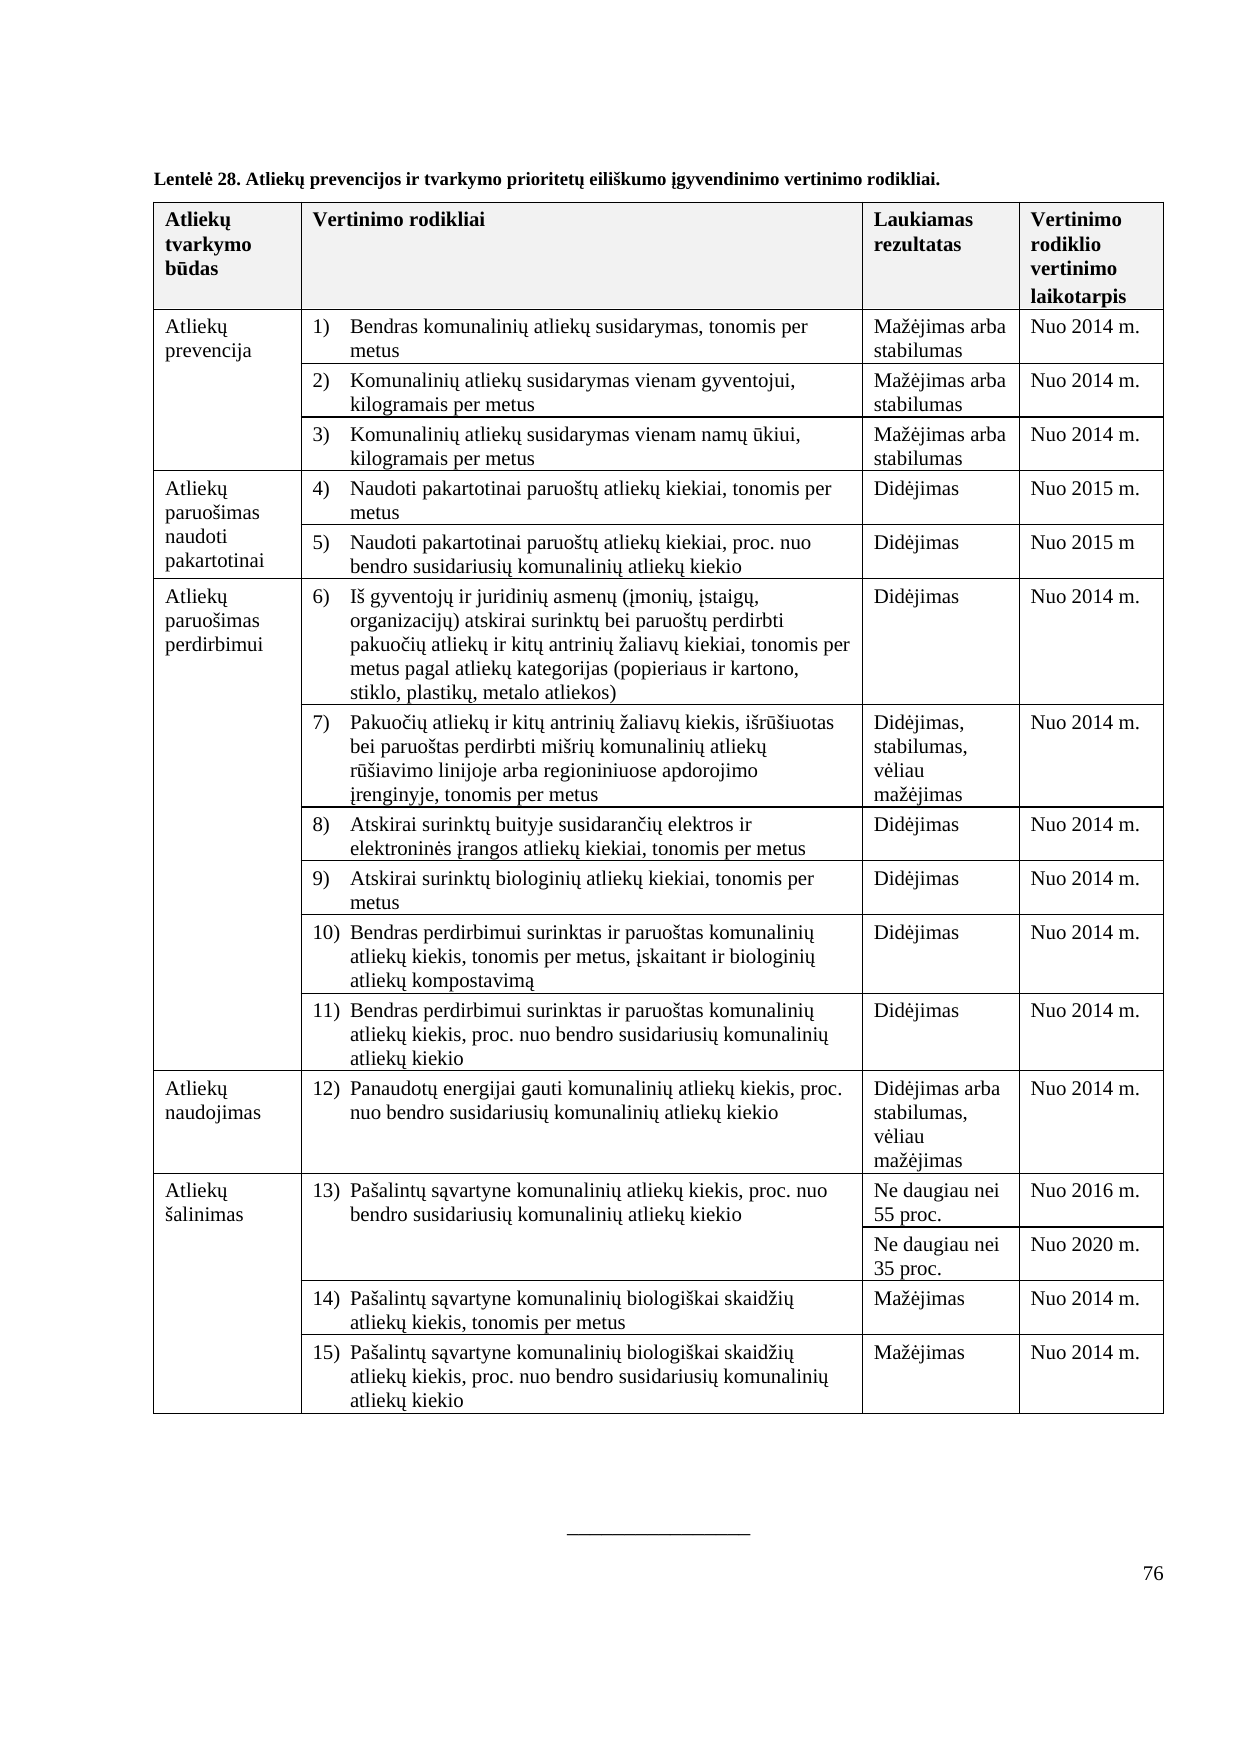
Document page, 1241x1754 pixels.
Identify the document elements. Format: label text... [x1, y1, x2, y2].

table_cell Nuo 2014 m. [1020, 808, 1163, 860]
table_cell Mažėjimas [863, 1281, 1019, 1334]
table_cell 1) Bendras komunalinių atliekų susidarymas, tonomis per metus [302, 310, 862, 362]
table_cell Nuo 2014 m. [1020, 1281, 1163, 1334]
table_cell Nuo 2014 m. [1020, 861, 1163, 914]
table_header Laukiamas rezultatas [863, 203, 1019, 308]
table_cell Nuo 2015 m. [1020, 471, 1163, 524]
table_cell Ne daugiau nei 35 proc. [863, 1228, 1019, 1280]
table_cell Nuo 2014 m. [1020, 705, 1163, 806]
table_cell Nuo 2014 m. [1020, 364, 1163, 416]
table_cell Nuo 2014 m. [1020, 994, 1163, 1070]
table_cell Mažėjimas arba stabilumas [863, 418, 1019, 470]
table_cell Nuo 2014 m. [1020, 418, 1163, 470]
table_cell Didėjimas [863, 579, 1019, 704]
table_cell Nuo 2014 m. [1020, 579, 1163, 704]
text Lentelė 28. Atliekų prevencijos ir tvarkymo prioritetų eiliškumo įgyvendinimo vertinimo rodikliai. [153, 168, 1163, 189]
table_cell Nuo 2014 m. [1020, 1071, 1163, 1172]
table_cell Didėjimas [863, 994, 1019, 1070]
table_cell Nuo 2014 m. [1020, 310, 1163, 362]
table_cell Nuo 2015 m [1020, 525, 1163, 578]
table_cell 12) Panaudotų energijai gauti komunalinių atliekų kiekis, proc. nuo bendro susidariusių komunalinių atliekų kiekio [302, 1071, 862, 1172]
table_cell Nuo 2014 m. [1020, 915, 1163, 992]
table_cell 8) Atskirai surinktų buityje susidarančių elektros ir elektroninės įrangos atliekų kiekiai, tonomis per metus [302, 808, 862, 860]
table_cell Mažėjimas [863, 1335, 1019, 1412]
table_cell 3) Komunalinių atliekų susidarymas vienam namų ūkiui, kilogramais per metus [302, 418, 862, 470]
table_cell 10) Bendras perdirbimui surinktas ir paruoštas komunalinių atliekų kiekis, tonomis per metus, įskaitant ir biologinių atliekų kompostavimą [302, 915, 862, 992]
table_cell Didėjimas [863, 525, 1019, 578]
table_cell Nuo 2020 m. [1020, 1228, 1163, 1280]
table_cell 15) Pašalintų sąvartyne komunalinių biologiškai skaidžių atliekų kiekis, proc. nuo bendro susidariusių komunalinių atliekų kiekio [302, 1335, 862, 1412]
table_cell Atliekų paruošimas perdirbimui [154, 579, 301, 1070]
table_cell 5) Naudoti pakartotinai paruoštų atliekų kiekiai, proc. nuo bendro susidariusių komunalinių atliekų kiekio [302, 525, 862, 578]
table_cell Atliekų paruošimas naudoti pakartotinai [154, 471, 301, 578]
table_header Vertinimo rodikliai [302, 203, 862, 308]
table_cell Mažėjimas arba stabilumas [863, 364, 1019, 416]
table_cell Didėjimas, stabilumas, vėliau mažėjimas [863, 705, 1019, 806]
table_cell Mažėjimas arba stabilumas [863, 310, 1019, 362]
table_cell 4) Naudoti pakartotinai paruoštų atliekų kiekiai, tonomis per metus [302, 471, 862, 524]
table_cell 14) Pašalintų sąvartyne komunalinių biologiškai skaidžių atliekų kiekis, tonomis per metus [302, 1281, 862, 1334]
table_cell Didėjimas [863, 471, 1019, 524]
table_cell 7) Pakuočių atliekų ir kitų antrinių žaliavų kiekis, išrūšiuotas bei paruoštas perdirbti mišrių komunalinių atliekų rūšiavimo linijoje arba regioniniuose apdorojimo įrenginyje, tonomis per metus [302, 705, 862, 806]
table_header Vertinimo rodiklio vertinimo laikotarpis [1020, 203, 1163, 308]
table_cell Didėjimas [863, 861, 1019, 914]
table_cell Didėjimas [863, 808, 1019, 860]
table_cell 11) Bendras perdirbimui surinktas ir paruoštas komunalinių atliekų kiekis, proc. nuo bendro susidariusių komunalinių atliekų kiekio [302, 994, 862, 1070]
table_header Atliekų tvarkymo būdas [154, 203, 301, 308]
table_cell 6) Iš gyventojų ir juridinių asmenų (įmonių, įstaigų, organizacijų) atskirai surinktų bei paruoštų perdirbti pakuočių atliekų ir kitų antrinių žaliavų kiekiai, tonomis per metus pagal atliekų kategorijas (popieriaus ir kartono, stiklo, plastikų, metalo atliekos) [302, 579, 862, 704]
text –––––––––––––––– [153, 1519, 1163, 1545]
table_cell 9) Atskirai surinktų biologinių atliekų kiekiai, tonomis per metus [302, 861, 862, 914]
table_cell Didėjimas [863, 915, 1019, 992]
table_cell Nuo 2014 m. [1020, 1335, 1163, 1412]
table_cell Ne daugiau nei 55 proc. [863, 1174, 1019, 1226]
table_cell 2) Komunalinių atliekų susidarymas vienam gyventojui, kilogramais per metus [302, 364, 862, 416]
table_cell 13) Pašalintų sąvartyne komunalinių atliekų kiekis, proc. nuo bendro susidariusių komunalinių atliekų kiekio [302, 1174, 862, 1280]
table_cell Atliekų prevencija [154, 310, 301, 470]
table_cell Atliekų šalinimas [154, 1174, 301, 1412]
table_cell Atliekų naudojimas [154, 1071, 301, 1172]
table_cell Nuo 2016 m. [1020, 1174, 1163, 1226]
table_cell Didėjimas arba stabilumas, vėliau mažėjimas [863, 1071, 1019, 1172]
